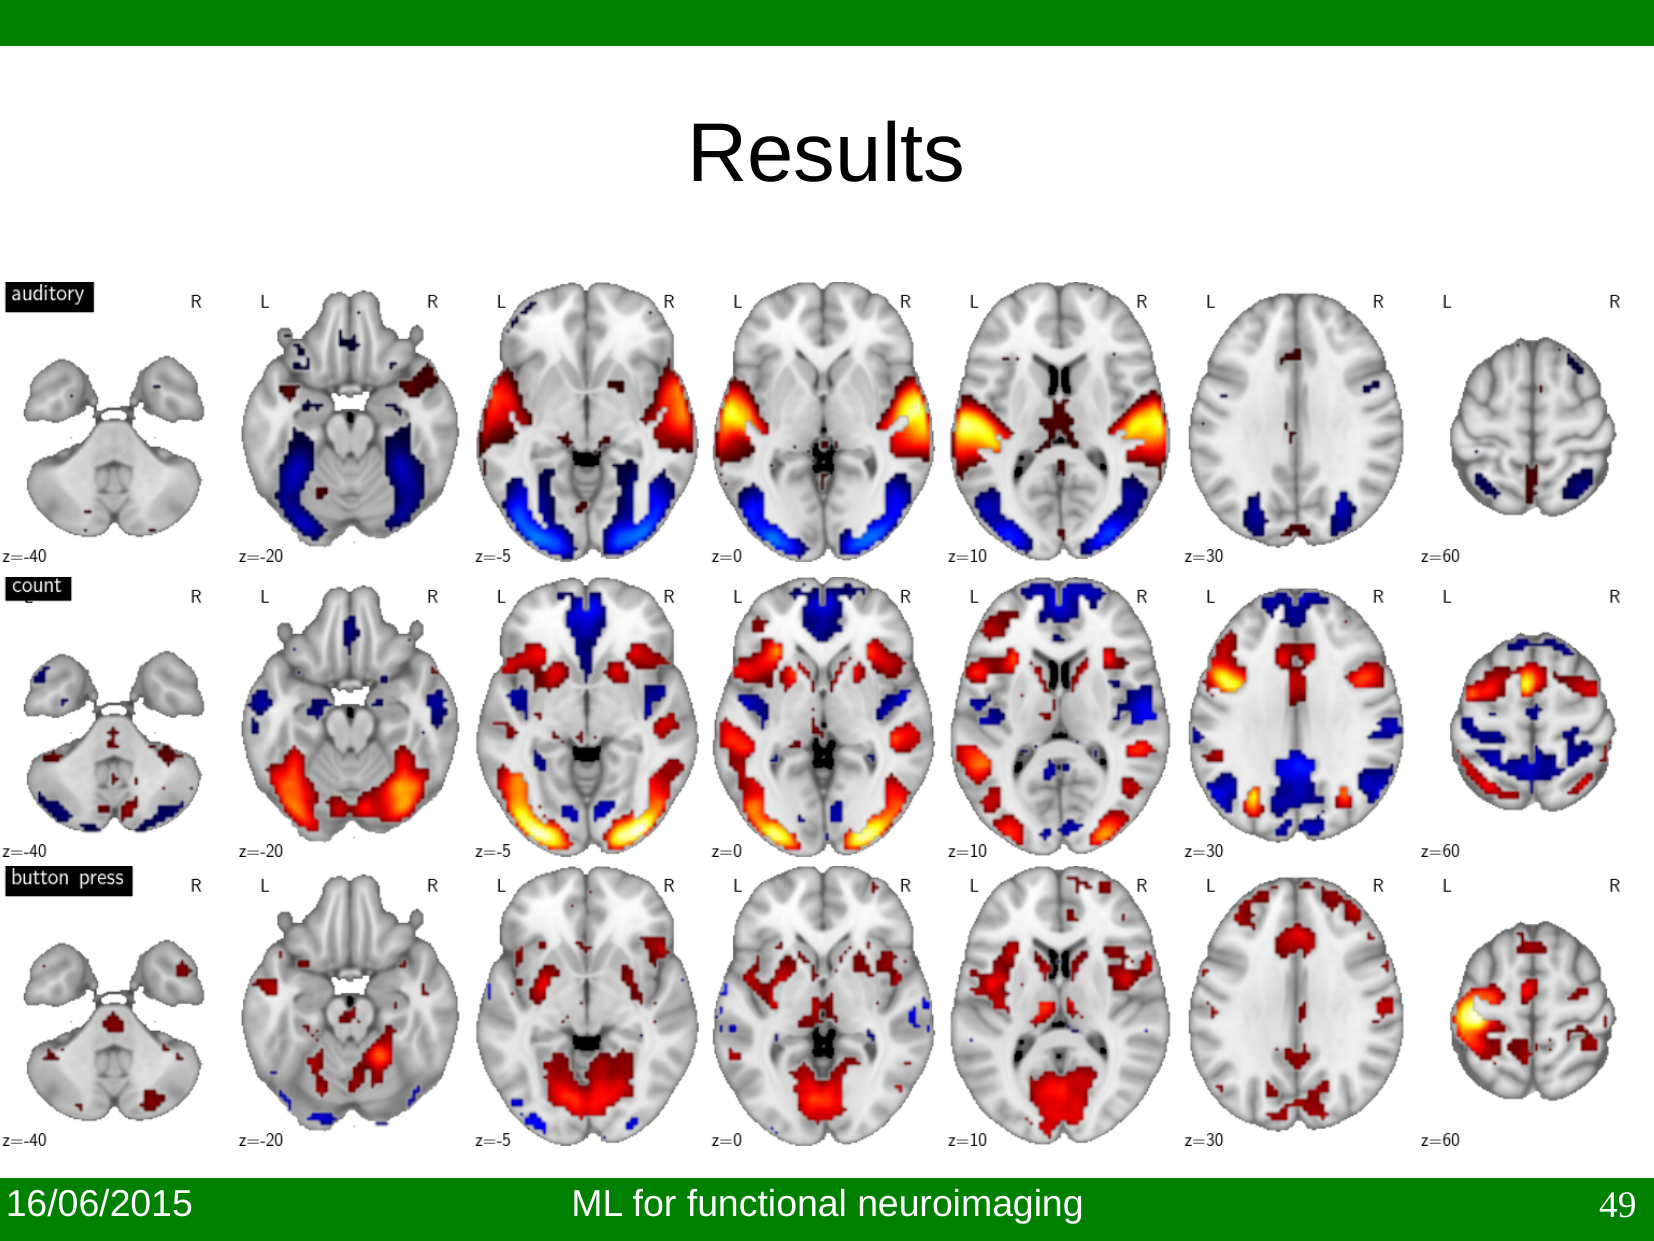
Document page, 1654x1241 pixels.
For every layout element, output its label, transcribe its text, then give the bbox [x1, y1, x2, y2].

title Results [82, 49, 1571, 257]
picture [0, 866, 1651, 1146]
picture [0, 282, 1651, 562]
picture [0, 577, 1651, 857]
